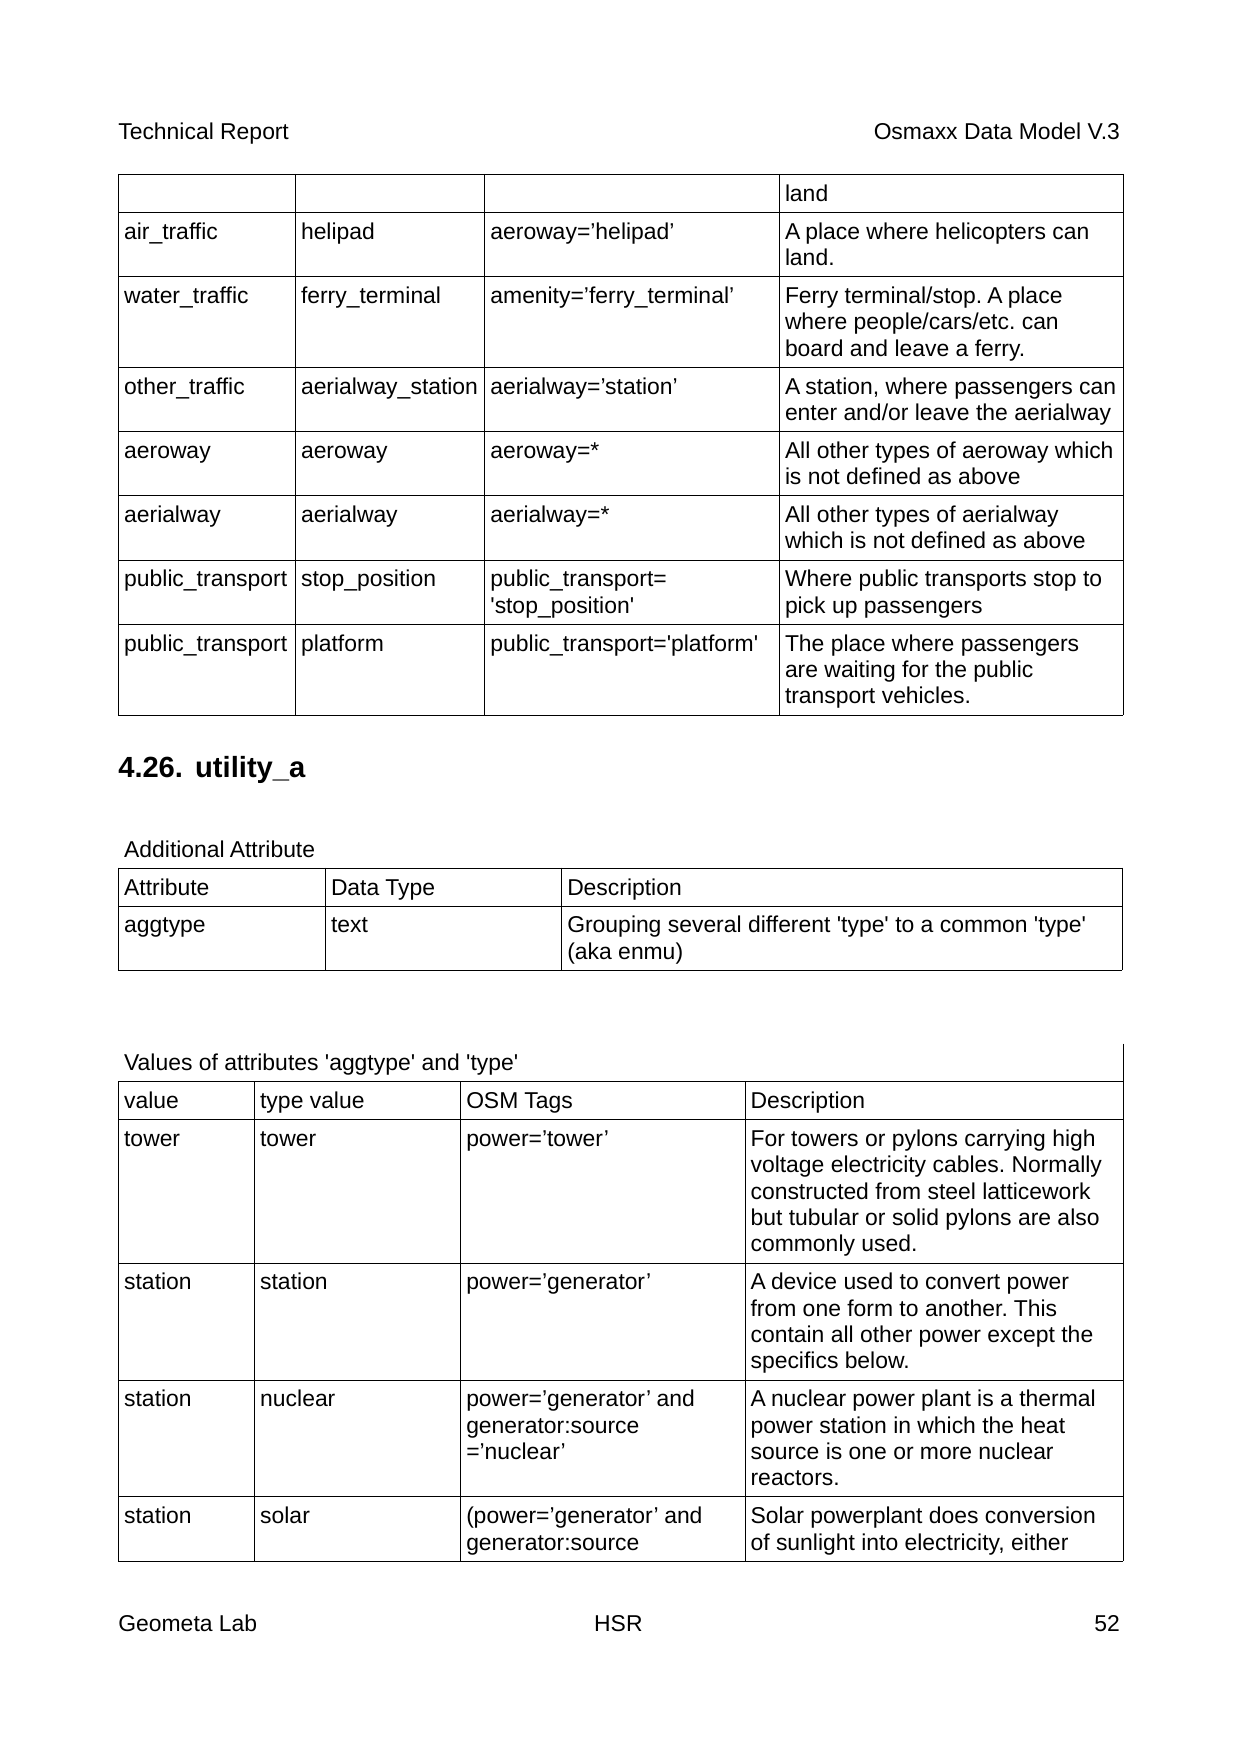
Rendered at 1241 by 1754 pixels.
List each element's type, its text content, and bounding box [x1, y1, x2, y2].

table_cell power=’generator’ and generator:source =’nuclear’ [461, 1381, 745, 1496]
table_cell public_transport [119, 625, 295, 714]
table_cell Ferry terminal/stop. A place where people/cars/etc. can board and leave a ferry. [780, 277, 1123, 367]
table_cell aggtype [119, 907, 325, 970]
table_cell type value [255, 1082, 460, 1119]
table_cell aeroway=’helipad’ [485, 213, 779, 276]
subtitle utility_a [118, 750, 1122, 783]
table_cell Data Type [326, 869, 561, 906]
table_cell land [780, 175, 1123, 212]
table_cell (power=’generator’ and generator:source [461, 1497, 745, 1561]
table_cell aerialway=* [485, 496, 779, 559]
table_cell helipad [296, 213, 484, 276]
table_cell aeroway=* [485, 432, 779, 495]
table_cell For towers or pylons carrying high voltage electricity cables. Normally constructed from steel latticework but tubular or solid pylons are also commonly used. [746, 1120, 1123, 1262]
table_cell Attribute [119, 869, 325, 906]
table_cell A nuclear power plant is a thermal power station in which the heat source is one or more nuclear reactors. [746, 1381, 1123, 1496]
table_cell public_transport='platform' [485, 625, 779, 714]
table_cell aeroway [296, 432, 484, 495]
table_cell power=’tower’ [461, 1120, 745, 1262]
table_cell tower [255, 1120, 460, 1262]
table_cell A station, where passengers can enter and/or leave the aerialway [780, 368, 1123, 431]
table_cell aerialway_station [296, 368, 484, 431]
table_cell [296, 175, 484, 212]
table_cell The place where passengers are waiting for the public transport vehicles. [780, 625, 1123, 714]
table_cell aerialway [119, 496, 295, 559]
table_cell value [119, 1082, 254, 1119]
table_cell All other types of aerialway which is not defined as above [780, 496, 1123, 559]
table_cell public_transport= 'stop_position' [485, 561, 779, 624]
table_cell Description [562, 869, 1122, 906]
table_cell station [119, 1497, 254, 1561]
table_cell station [119, 1381, 254, 1496]
table_cell station [255, 1264, 460, 1379]
table_cell Grouping several different 'type' to a common 'type' (aka enmu) [562, 907, 1122, 970]
table_cell aeroway [119, 432, 295, 495]
table_cell nuclear [255, 1381, 460, 1496]
table_cell Solar powerplant does conversion of sunlight into electricity, either [746, 1497, 1123, 1561]
table_cell All other types of aeroway which is not defined as above [780, 432, 1123, 495]
table_cell OSM Tags [461, 1082, 745, 1119]
table_cell stop_position [296, 561, 484, 624]
table_cell A place where helicopters can land. [780, 213, 1123, 276]
table_cell [119, 175, 295, 212]
table_cell Where public transports stop to pick up passengers [780, 561, 1123, 624]
table_cell aerialway=’station’ [485, 368, 779, 431]
table_cell [485, 175, 779, 212]
table_header Additional Attribute [118, 830, 1122, 868]
table_cell other_traffic [119, 368, 295, 431]
table_header Values of attributes 'aggtype' and 'type' [118, 1044, 1123, 1081]
table_cell A device used to convert power from one form to another. This contain all other power except the specifics below. [746, 1264, 1123, 1379]
table_cell ferry_terminal [296, 277, 484, 367]
table_cell air_traffic [119, 213, 295, 276]
table_cell text [326, 907, 561, 970]
table_cell tower [119, 1120, 254, 1262]
table_cell amenity=’ferry_terminal’ [485, 277, 779, 367]
table_cell Description [746, 1082, 1123, 1119]
table_cell water_traffic [119, 277, 295, 367]
table_cell platform [296, 625, 484, 714]
table_cell public_transport [119, 561, 295, 624]
table_cell aerialway [296, 496, 484, 559]
table_cell solar [255, 1497, 460, 1561]
table_cell station [119, 1264, 254, 1379]
table_cell power=’generator’ [461, 1264, 745, 1379]
